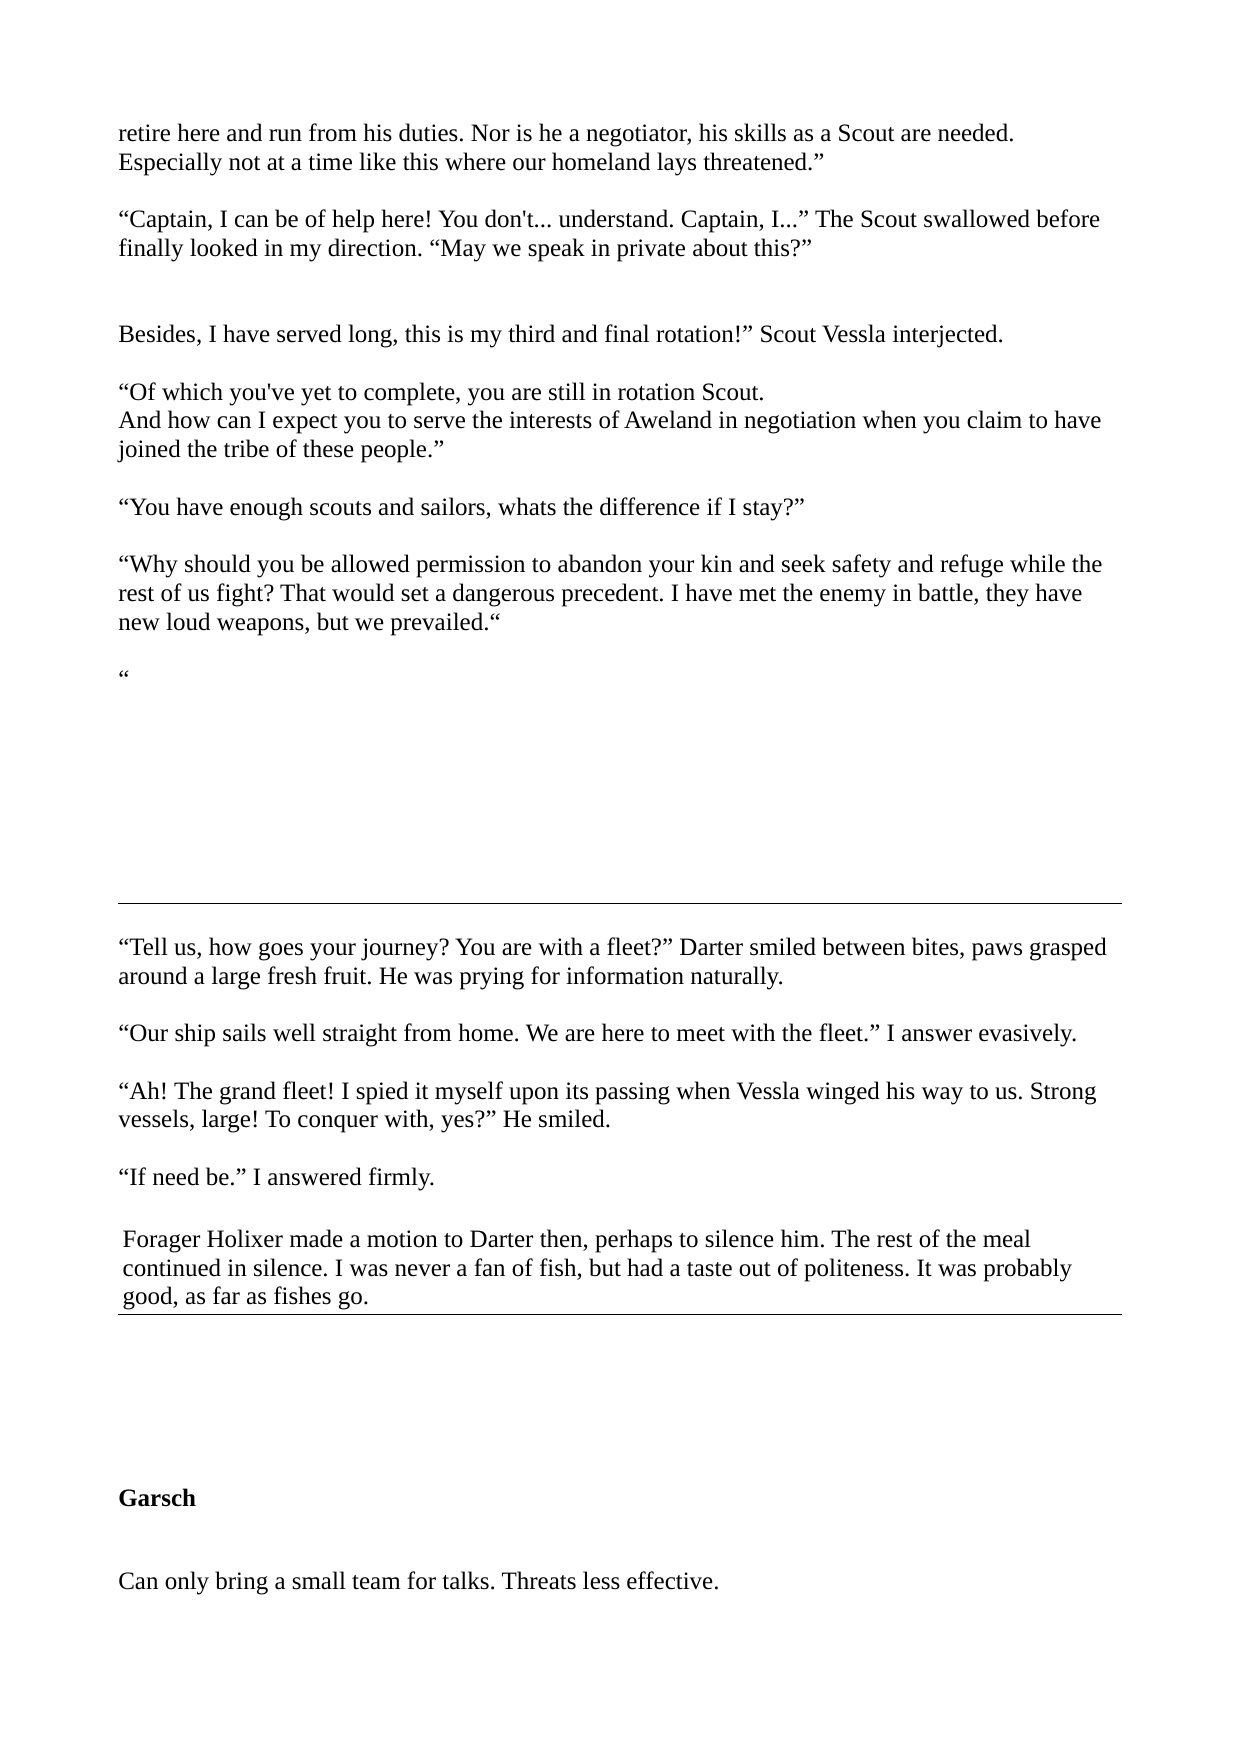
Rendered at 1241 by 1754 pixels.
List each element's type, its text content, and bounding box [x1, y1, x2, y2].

text “If need be.” I answered firmly. [118, 1162, 1122, 1191]
text retire here and run from his duties. Nor is he a negotiator, his skills as a Scout are needed. Especially not at a time like this where our homeland lays threatened.” [118, 118, 1122, 176]
text Forager Holixer made a motion to Darter then, perhaps to silence him. The rest of the meal continued in silence. I was never a fan of fish, but had a taste out of politeness. It was probably good, as far as fishes go. [118, 1219, 1122, 1314]
text “ [118, 664, 1122, 693]
text “Of which you've yet to complete, you are still in rotation Scout. [118, 377, 1122, 406]
text “Captain, I can be of help here! You don't... understand. Captain, I...” The Scout swallowed before finally looked in my direction. “May we speak in private about this?” [118, 204, 1122, 262]
text And how can I expect you to serve the interests of Aweland in negotiation when you claim to have joined the tribe of these people.” [118, 406, 1122, 463]
text “Ah! The grand fleet! I spied it myself upon its passing when Vessla winged his way to us. Strong vessels, large! To conquer with, yes?” He smiled. [118, 1076, 1122, 1133]
text “Why should you be allowed permission to abandon your kin and seek safety and refuge while the rest of us fight? That would set a dangerous precedent. I have met the enemy in battle, they have new loud weapons, but we prevailed.“ [118, 549, 1122, 636]
text “Our ship sails well straight from home. We are here to meet with the fleet.” I answer evasively. [118, 1018, 1122, 1047]
subtitle Garsch [118, 1483, 1122, 1512]
text “You have enough scouts and sailors, whats the difference if I stay?” [118, 492, 1122, 521]
text Can only bring a small team for talks. Threats less effective. [118, 1566, 1122, 1594]
text “Tell us, how goes your journey? You are with a fleet?” Darter smiled between bites, paws grasped around a large fresh fruit. He was prying for information naturally. [118, 932, 1122, 989]
text Besides, I have served long, this is my third and final rotation!” Scout Vessla interjected. [118, 319, 1122, 348]
